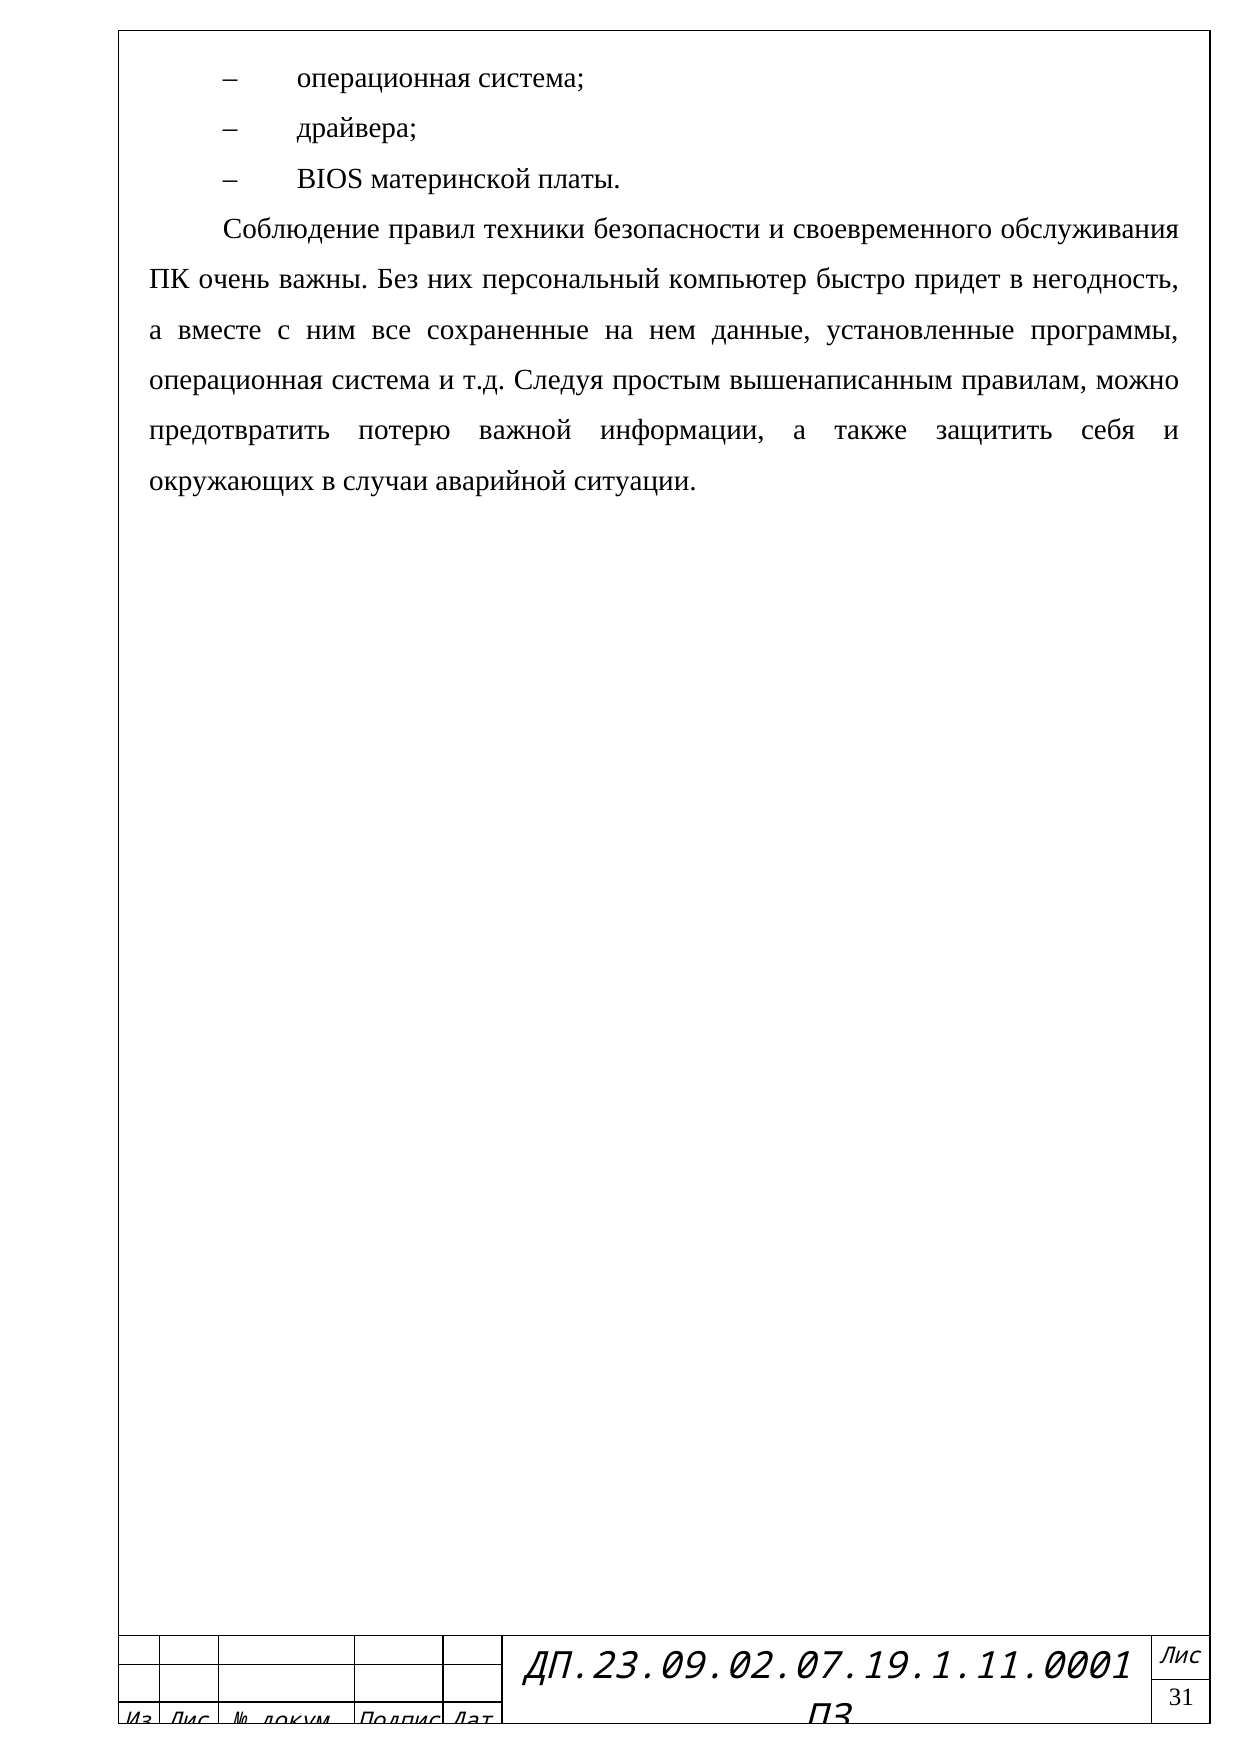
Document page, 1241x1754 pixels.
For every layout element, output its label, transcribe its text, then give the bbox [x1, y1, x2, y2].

list драйвера; [149, 111, 1180, 144]
text Соблюдение правил техники безопасности и своевременного обслуживания ПК очень важны. Без них персональный компьютер быстро придет в негодность, а вместе с ним все сохраненные на нем данные, установленные программы, операционная система и т.д. Следуя простым вышенаписанным правилам, можно предотвратить потерю важной информации, а также защитить себя и окружающих в случаи аварийной ситуации. [149, 211, 1180, 496]
list операционная система; [149, 60, 1180, 94]
list BIOS материнской платы. [149, 161, 1180, 194]
